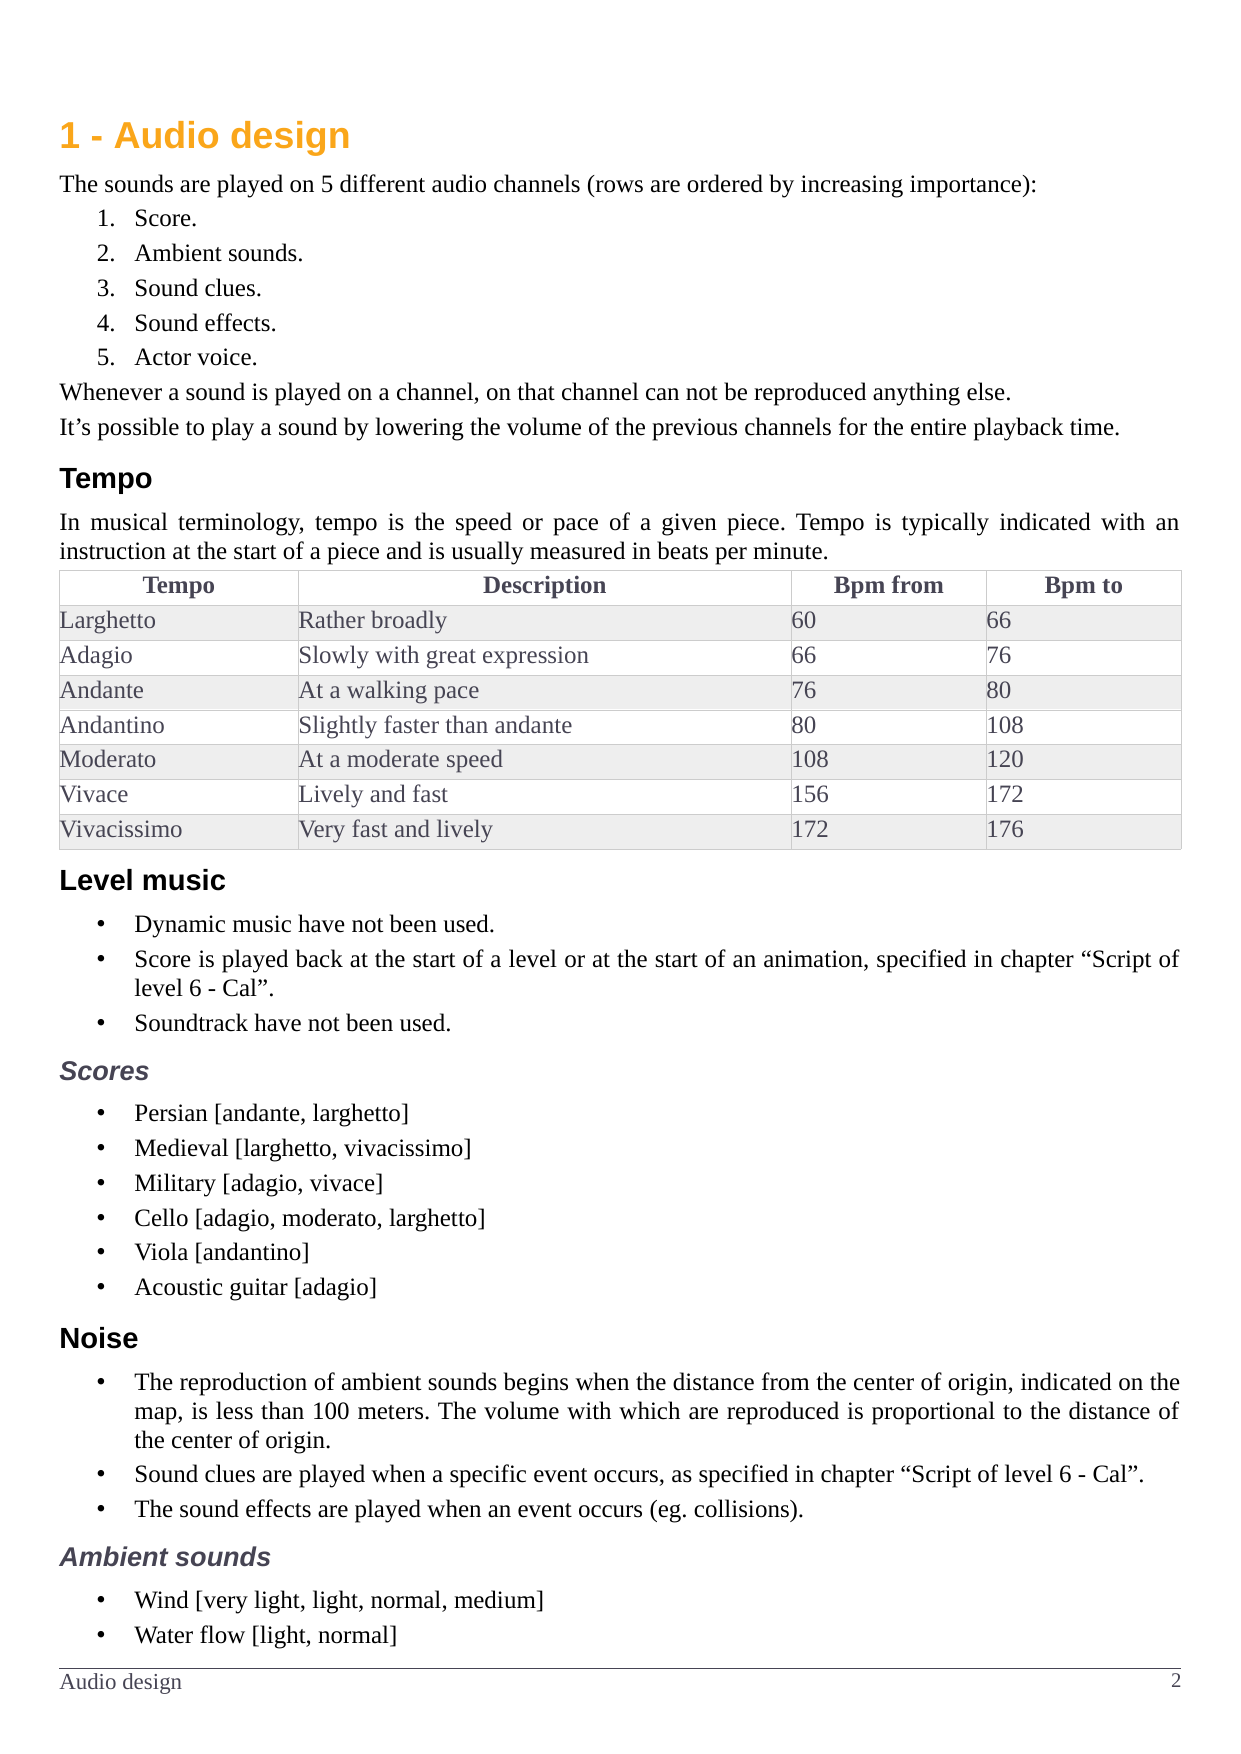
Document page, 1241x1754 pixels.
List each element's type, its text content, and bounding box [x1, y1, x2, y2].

list Wind [very light, light, normal, medium] [97, 1585, 1181, 1614]
list Actor voice. [97, 342, 1181, 371]
table_cell Andante [60, 676, 298, 709]
list Sound effects. [97, 308, 1181, 336]
list Ambient sounds. [97, 238, 1181, 267]
list Medieval [larghetto, vivacissimo] [97, 1133, 1181, 1162]
text It’s possible to play a sound by lowering the volume of the previous channels for the entire playback time. [59, 412, 1181, 440]
text In musical terminology, tempo is the speed or pace of a given piece. Tempo is typically indicated with an instruction at the start of a piece and is usually measured in beats per minute. [59, 507, 1181, 564]
table_header Bpm from [792, 571, 986, 605]
subtitle Audio design [59, 113, 1181, 156]
table_cell Rather broadly [299, 606, 791, 640]
table_cell 76 [987, 641, 1181, 675]
table_cell Vivacissimo [60, 815, 298, 849]
table_cell 172 [987, 780, 1181, 814]
list The reproduction of ambient sounds begins when the distance from the center of origin, indicated on the map, is less than 100 meters. The volume with which are reproduced is proportional to the distance of the center of origin. [97, 1367, 1181, 1453]
table_cell 66 [792, 641, 986, 675]
table_cell Larghetto [60, 606, 298, 640]
list Persian [andante, larghetto] [97, 1098, 1181, 1127]
table_cell 80 [987, 676, 1181, 709]
table_cell 108 [987, 711, 1181, 744]
table_cell Slowly with great expression [299, 641, 791, 675]
table_cell Adagio [60, 641, 298, 675]
table_cell 60 [792, 606, 986, 640]
text The sounds are played on 5 different audio channels (rows are ordered by increasing importance): [59, 169, 1181, 198]
subtitle Scores [59, 1055, 1181, 1086]
subtitle Ambient sounds [59, 1541, 1181, 1573]
table_cell At a walking pace [299, 676, 791, 709]
text Whenever a sound is played on a channel, on that channel can not be reproduced anything else. [59, 377, 1181, 406]
table_cell 108 [792, 745, 986, 779]
table_cell 80 [792, 711, 986, 744]
table_cell 156 [792, 780, 986, 814]
table_cell Vivace [60, 780, 298, 814]
list Cello [adagio, moderato, larghetto] [97, 1203, 1181, 1231]
list Score is played back at the start of a level or at the start of an animation, specified in chapter “Script of level 6 - Cal”. [97, 944, 1181, 1002]
table_header Description [299, 571, 791, 605]
list Sound clues. [97, 273, 1181, 302]
table_cell 76 [792, 676, 986, 709]
table_header Bpm to [987, 571, 1181, 605]
list Score. [97, 203, 1181, 232]
table_cell At a moderate speed [299, 745, 791, 779]
table_cell Very fast and lively [299, 815, 791, 849]
list Water flow [light, normal] [97, 1620, 1181, 1648]
list Dynamic music have not been used. [97, 909, 1181, 938]
subtitle Tempo [59, 461, 1181, 494]
table_cell 120 [987, 745, 1181, 779]
list Acoustic guitar [adagio] [97, 1272, 1181, 1301]
table_cell Lively and fast [299, 780, 791, 814]
table_cell Slightly faster than andante [299, 711, 791, 744]
list Sound clues are played when a specific event occurs, as specified in chapter “Script of level 6 - Cal”. [97, 1459, 1181, 1488]
list Viola [andantino] [97, 1237, 1181, 1266]
table_cell Andantino [60, 711, 298, 744]
list Soundtrack have not been used. [97, 1008, 1181, 1036]
table_cell 176 [987, 815, 1181, 849]
list Military [adagio, vivace] [97, 1168, 1181, 1197]
list The sound effects are played when an event occurs (eg. collisions). [97, 1494, 1181, 1523]
subtitle Noise [59, 1321, 1181, 1355]
table_header Tempo [60, 571, 298, 605]
table_cell Moderato [60, 745, 298, 779]
subtitle Level music [59, 863, 1181, 897]
table_cell 66 [987, 606, 1181, 640]
table_cell 172 [792, 815, 986, 849]
